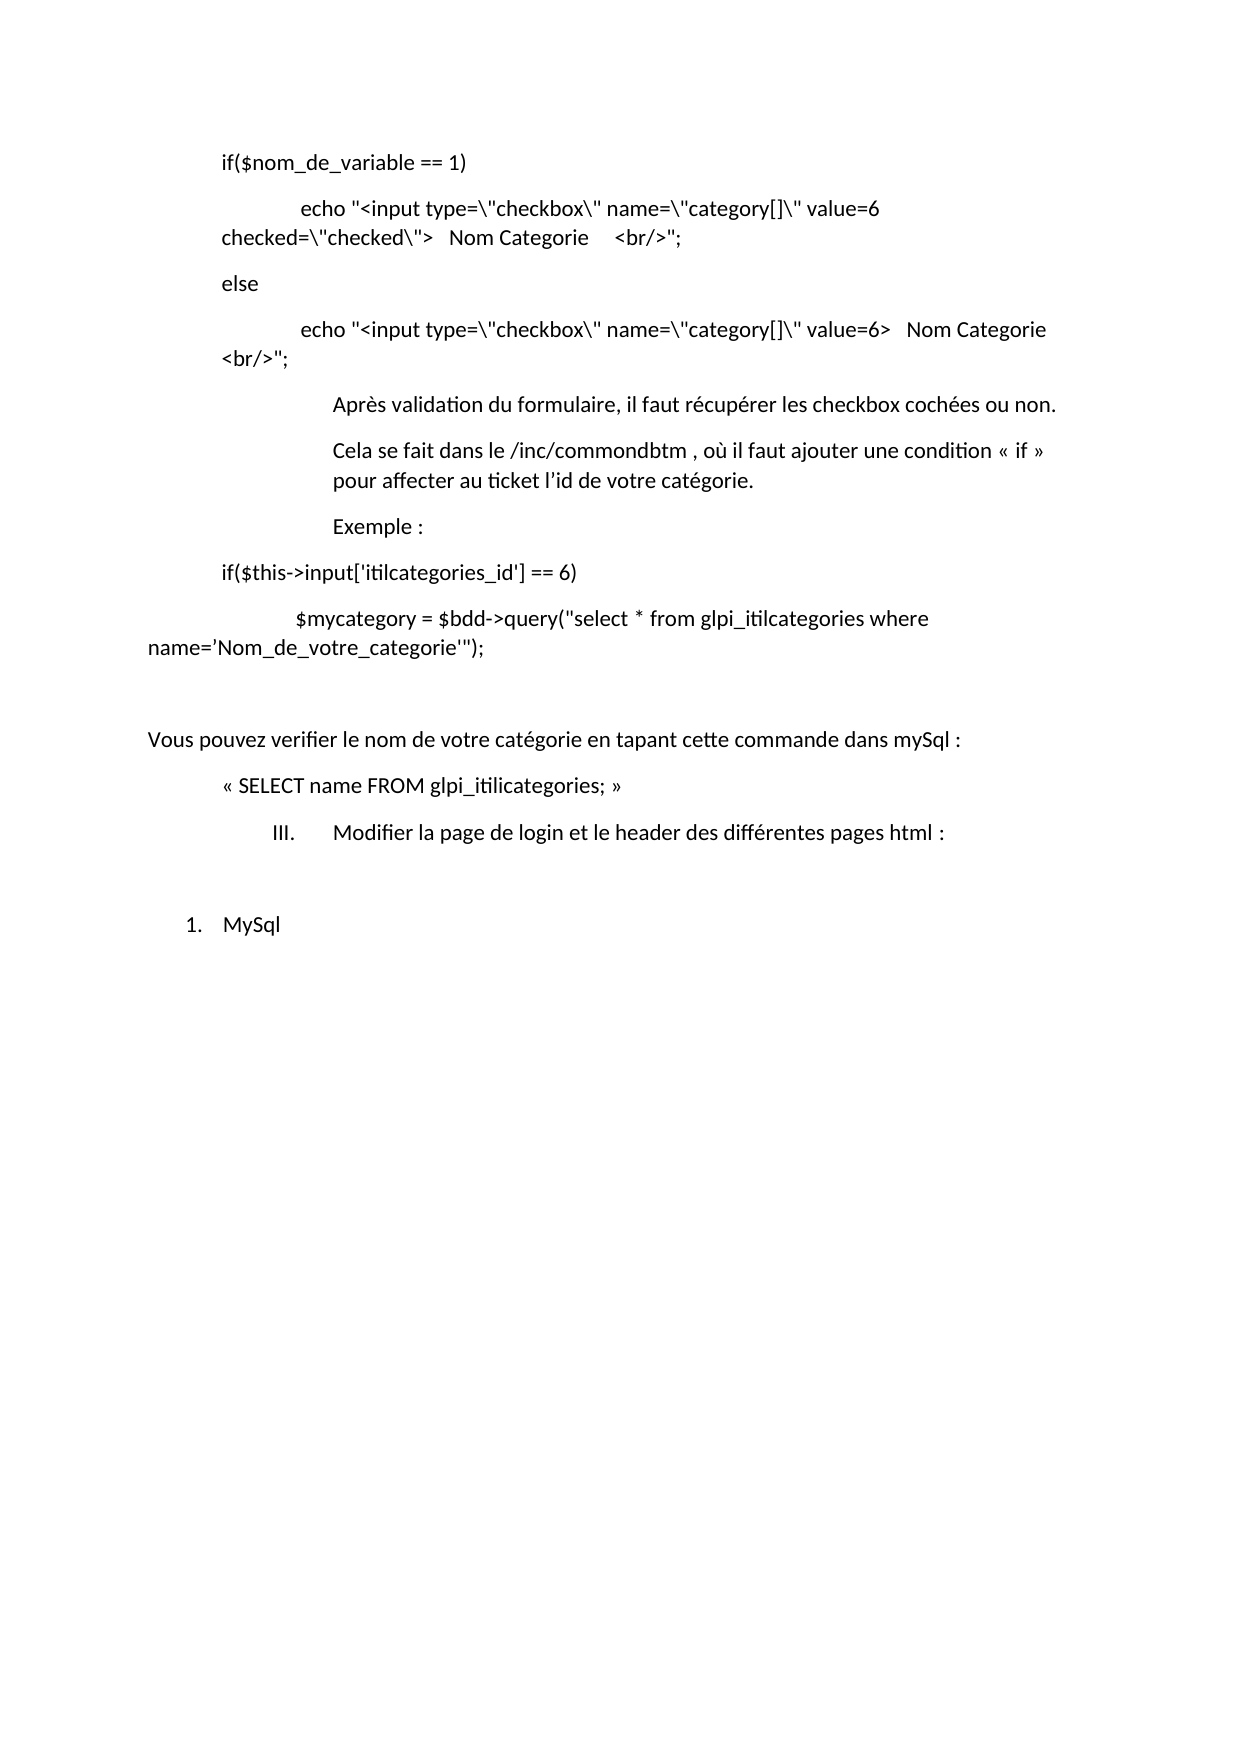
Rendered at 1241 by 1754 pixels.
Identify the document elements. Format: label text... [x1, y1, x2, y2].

text « SELECT name FROM glpi_itilicategories; » [148, 772, 1093, 799]
text if($this->input['itilcategories_id'] == 6) [148, 558, 1093, 586]
text else [148, 269, 1093, 297]
list Exemple : [333, 512, 1093, 540]
text echo "<input type=\"checkbox\" name=\"category[]\" value=6 checked=\"checked\"> Nom Categorie <br/>"; [221, 194, 1093, 251]
text echo "<input type=\"checkbox\" name=\"category[]\" value=6> Nom Categorie <br/>"; [221, 315, 1093, 372]
list Modifier la page de login et le header des différentes pages html : [295, 818, 1093, 846]
text if($nom_de_variable == 1) [148, 148, 1093, 176]
list MySql [185, 910, 1093, 938]
list Cela se fait dans le /inc/commondbtm , où il faut ajouter une condition « if » pour affecter au ticket l’id de votre catégorie. [333, 437, 1093, 494]
list Après validation du formulaire, il faut récupérer les checkbox cochées ou non. [333, 391, 1093, 418]
text $mycategory = $bdd->query("select * from glpi_itilcategories where name=’Nom_de_votre_categorie'"); [148, 604, 1093, 661]
text Vous pouvez verifier le nom de votre catégorie en tapant cette commande dans mySql : [148, 726, 1093, 753]
